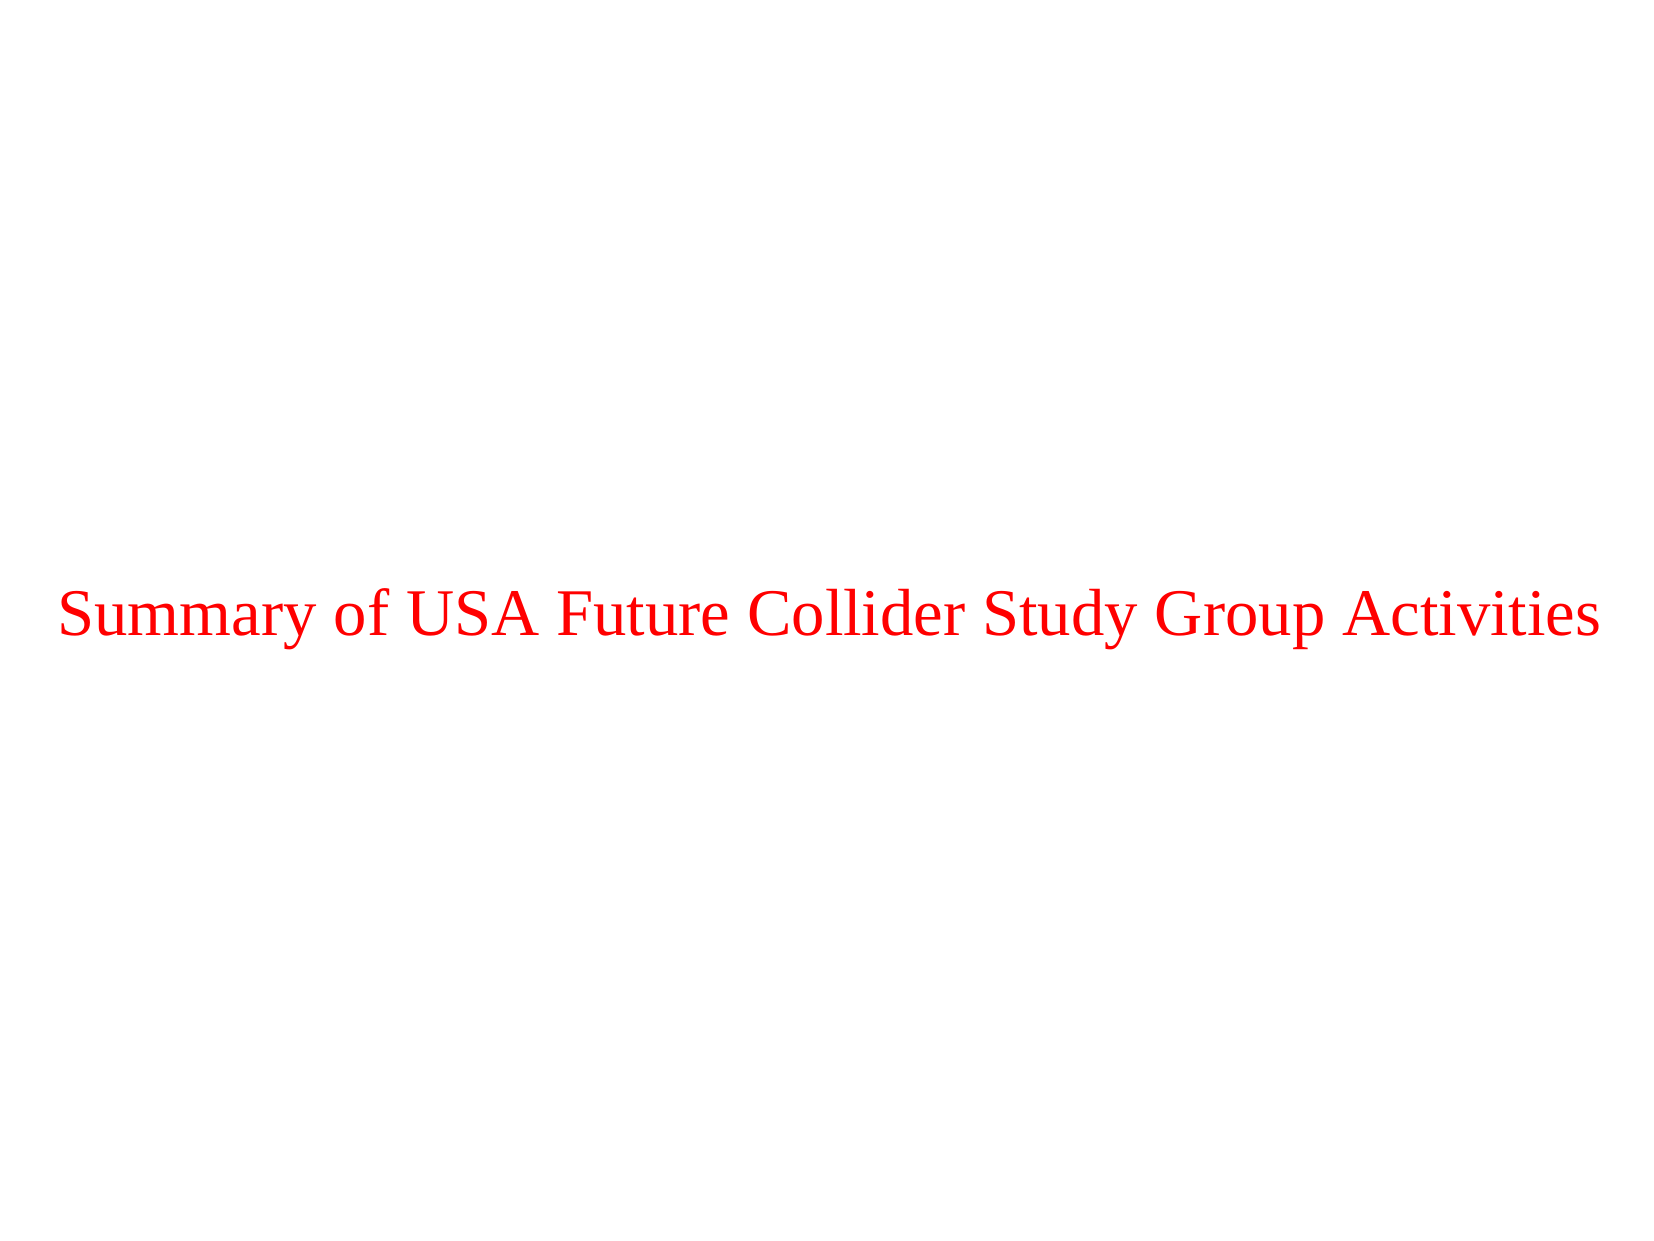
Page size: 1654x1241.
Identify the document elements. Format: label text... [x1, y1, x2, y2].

text_box Summary of USA Future Collider Study Group Activities [57, 576, 1601, 651]
